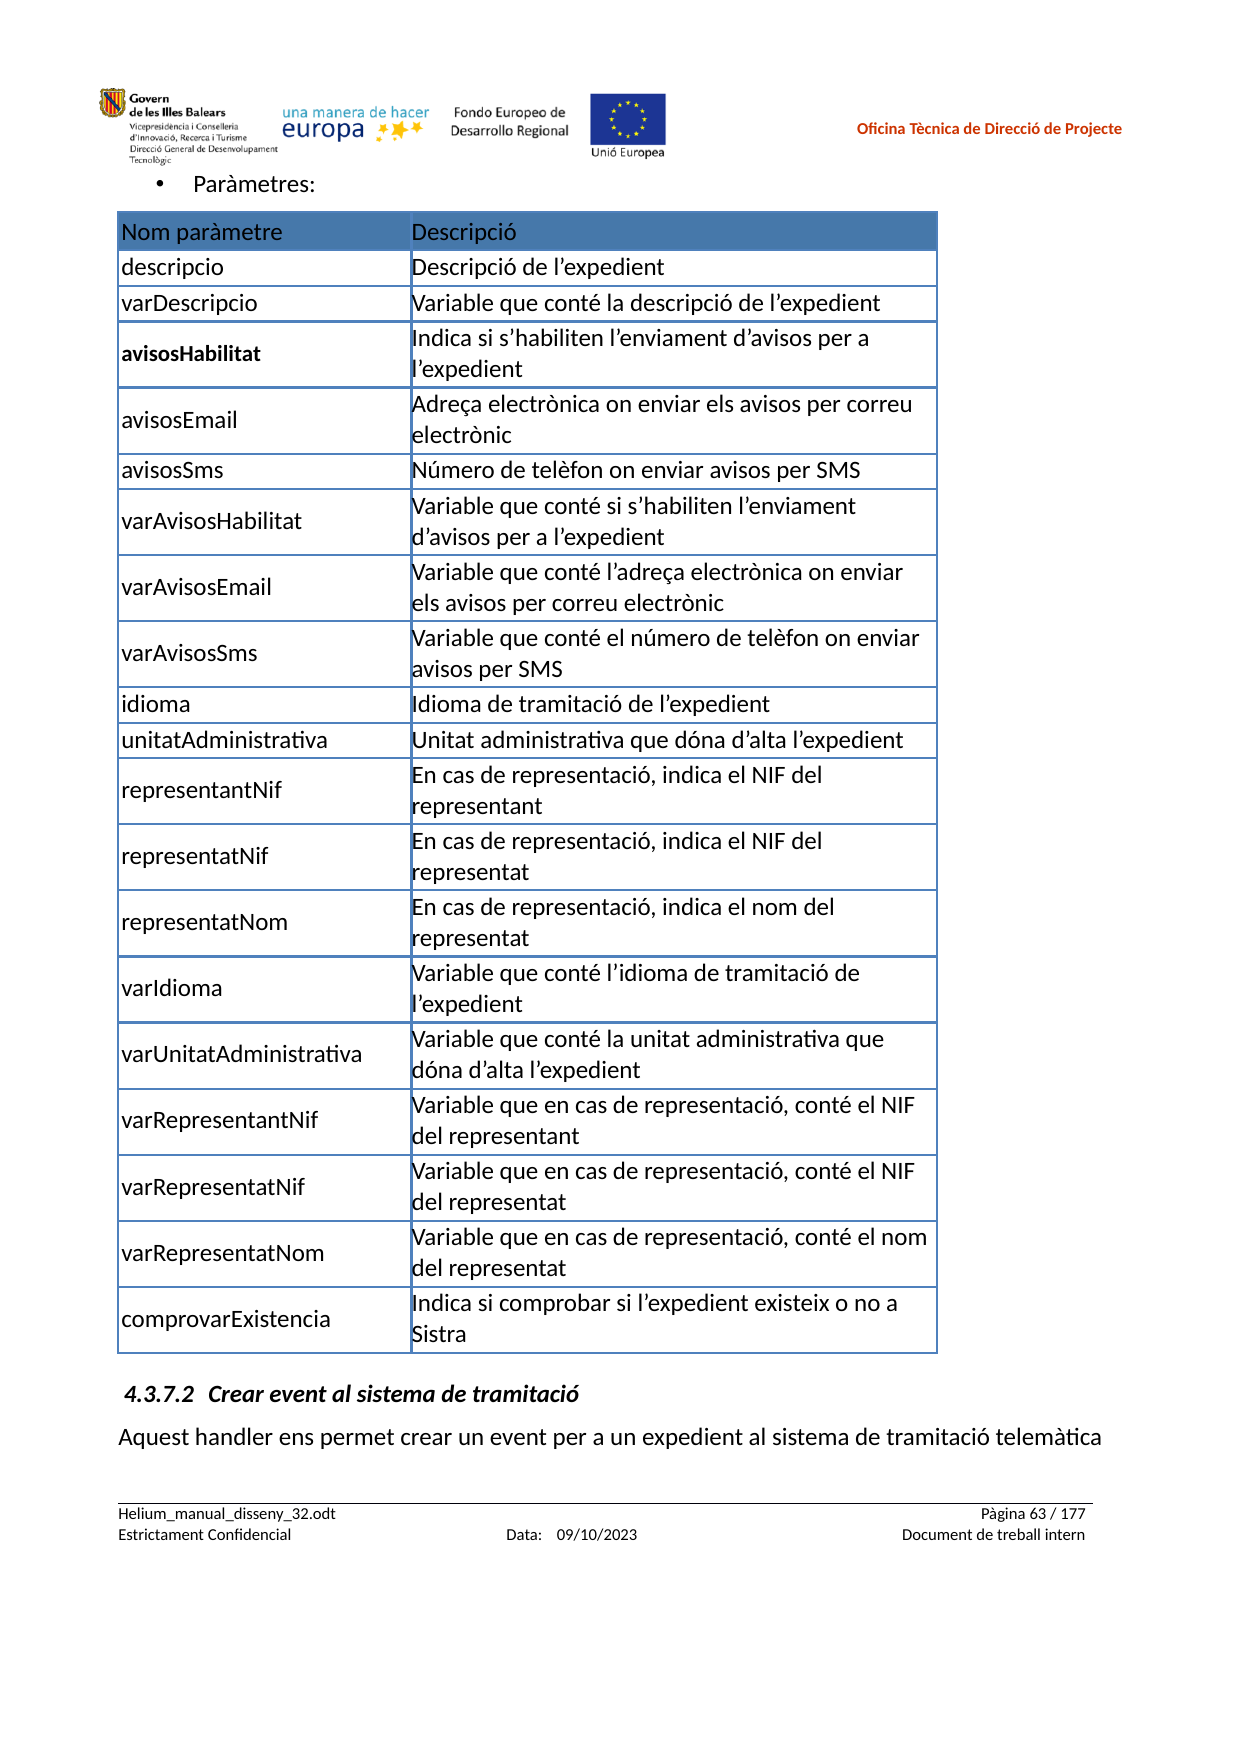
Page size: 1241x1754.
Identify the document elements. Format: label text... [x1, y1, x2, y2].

subtitle Crear event al sistema de tramitació [118, 1379, 1122, 1409]
table_cell avisosHabilitat [119, 323, 410, 386]
table_cell Variable que conté la unitat administrativa que dóna d’alta l’expedient [413, 1024, 936, 1087]
table_cell Variable que conté el número de telèfon on enviar avisos per SMS [413, 622, 936, 686]
table_cell varRepresentatNif [119, 1156, 410, 1219]
table_cell idioma [119, 688, 410, 722]
table_cell En cas de representació, indica el NIF del representant [413, 759, 936, 823]
table_cell Variable que conté l’idioma de tramitació de l’expedient [413, 958, 936, 1021]
table_cell Indica si s’habiliten l’enviament d’avisos per a l’expedient [413, 323, 936, 386]
table_cell varRepresentantNif [119, 1090, 410, 1153]
table_cell avisosSms [119, 455, 410, 488]
table_cell Variable que en cas de representació, conté el NIF del representat [413, 1156, 936, 1219]
table_cell varDescripcio [119, 287, 410, 320]
table_cell unitatAdministrativa [119, 724, 410, 757]
table_cell En cas de representació, indica el nom del representat [413, 891, 936, 955]
table_cell Descripció de l’expedient [413, 251, 936, 285]
table_cell avisosEmail [119, 389, 410, 452]
table_cell Variable que en cas de representació, conté el NIF del representant [413, 1090, 936, 1153]
table_cell En cas de representació, indica el NIF del representat [413, 825, 936, 889]
picture [99, 87, 668, 166]
table_cell varUnitatAdministrativa [119, 1024, 410, 1087]
text Aquest handler ens permet crear un event per a un expedient al sistema de tramitació telemàtica [118, 1421, 1122, 1452]
table_cell Número de telèfon on enviar avisos per SMS [413, 455, 936, 488]
table_header Descripció [413, 213, 936, 249]
table_cell varIdioma [119, 958, 410, 1021]
table_cell Unitat administrativa que dóna d’alta l’expedient [413, 724, 936, 757]
table_cell Variable que conté l’adreça electrònica on enviar els avisos per correu electrònic [413, 556, 936, 620]
table_cell varAvisosEmail [119, 556, 410, 620]
table_cell representatNif [119, 825, 410, 889]
table_cell varAvisosHabilitat [119, 490, 410, 554]
list Paràmetres: [156, 168, 1122, 198]
table_header Nom paràmetre [119, 213, 410, 249]
table_cell comprovarExistencia [119, 1288, 410, 1352]
table_cell Adreça electrònica on enviar els avisos per correu electrònic [413, 389, 936, 452]
table_cell Variable que conté la descripció de l’expedient [413, 287, 936, 320]
table_cell varRepresentatNom [119, 1222, 410, 1286]
table_cell Variable que en cas de representació, conté el nom del representat [413, 1222, 936, 1286]
table_cell Idioma de tramitació de l’expedient [413, 688, 936, 722]
table_cell Indica si comprobar si l’expedient existeix o no a Sistra [413, 1288, 936, 1352]
table_cell representatNom [119, 891, 410, 955]
table_cell varAvisosSms [119, 622, 410, 686]
table_cell descripcio [119, 251, 410, 285]
table_cell representantNif [119, 759, 410, 823]
table_cell Variable que conté si s’habiliten l’enviament d’avisos per a l’expedient [413, 490, 936, 554]
